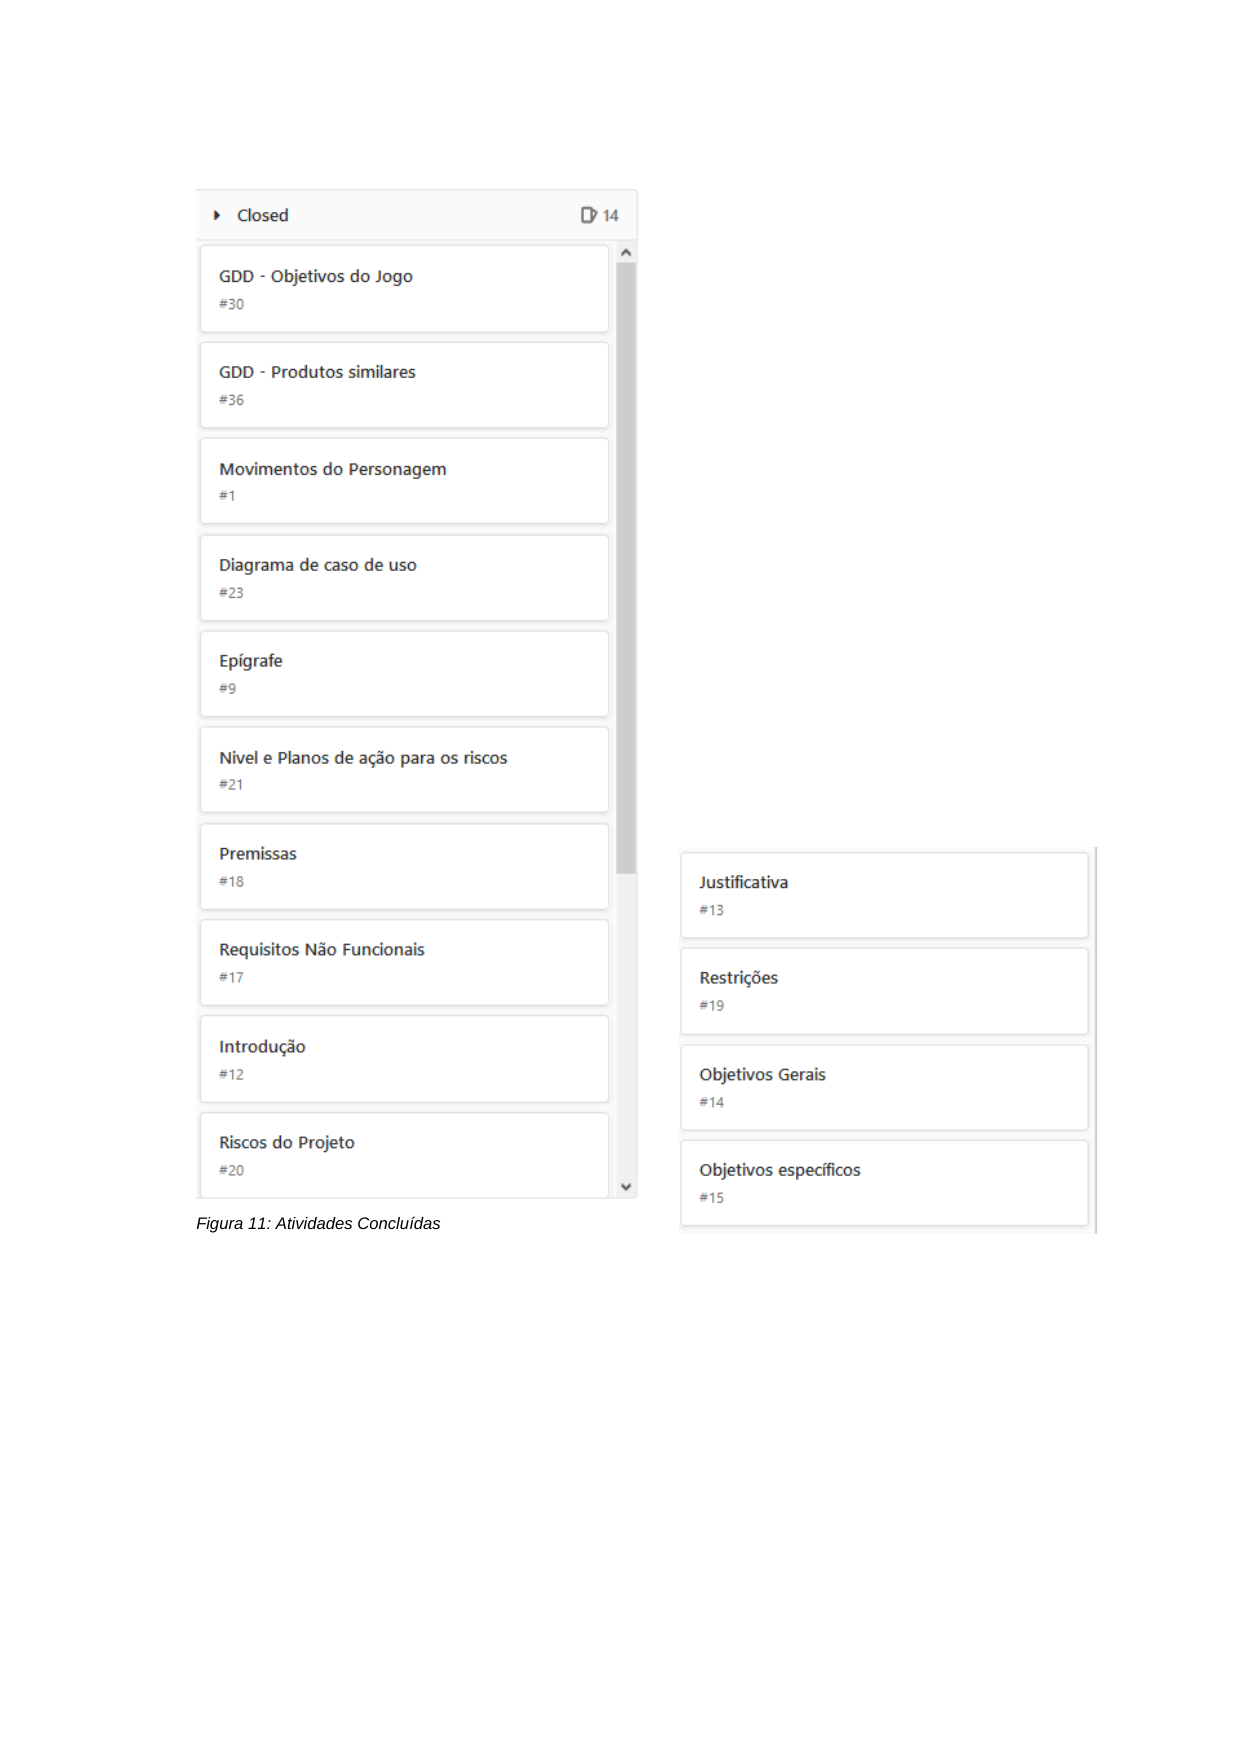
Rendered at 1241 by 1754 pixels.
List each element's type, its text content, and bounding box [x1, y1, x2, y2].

picture [196, 189, 642, 1208]
picture [679, 847, 1098, 1234]
text Figura 11: Atividades Concluídas [196, 1208, 641, 1233]
